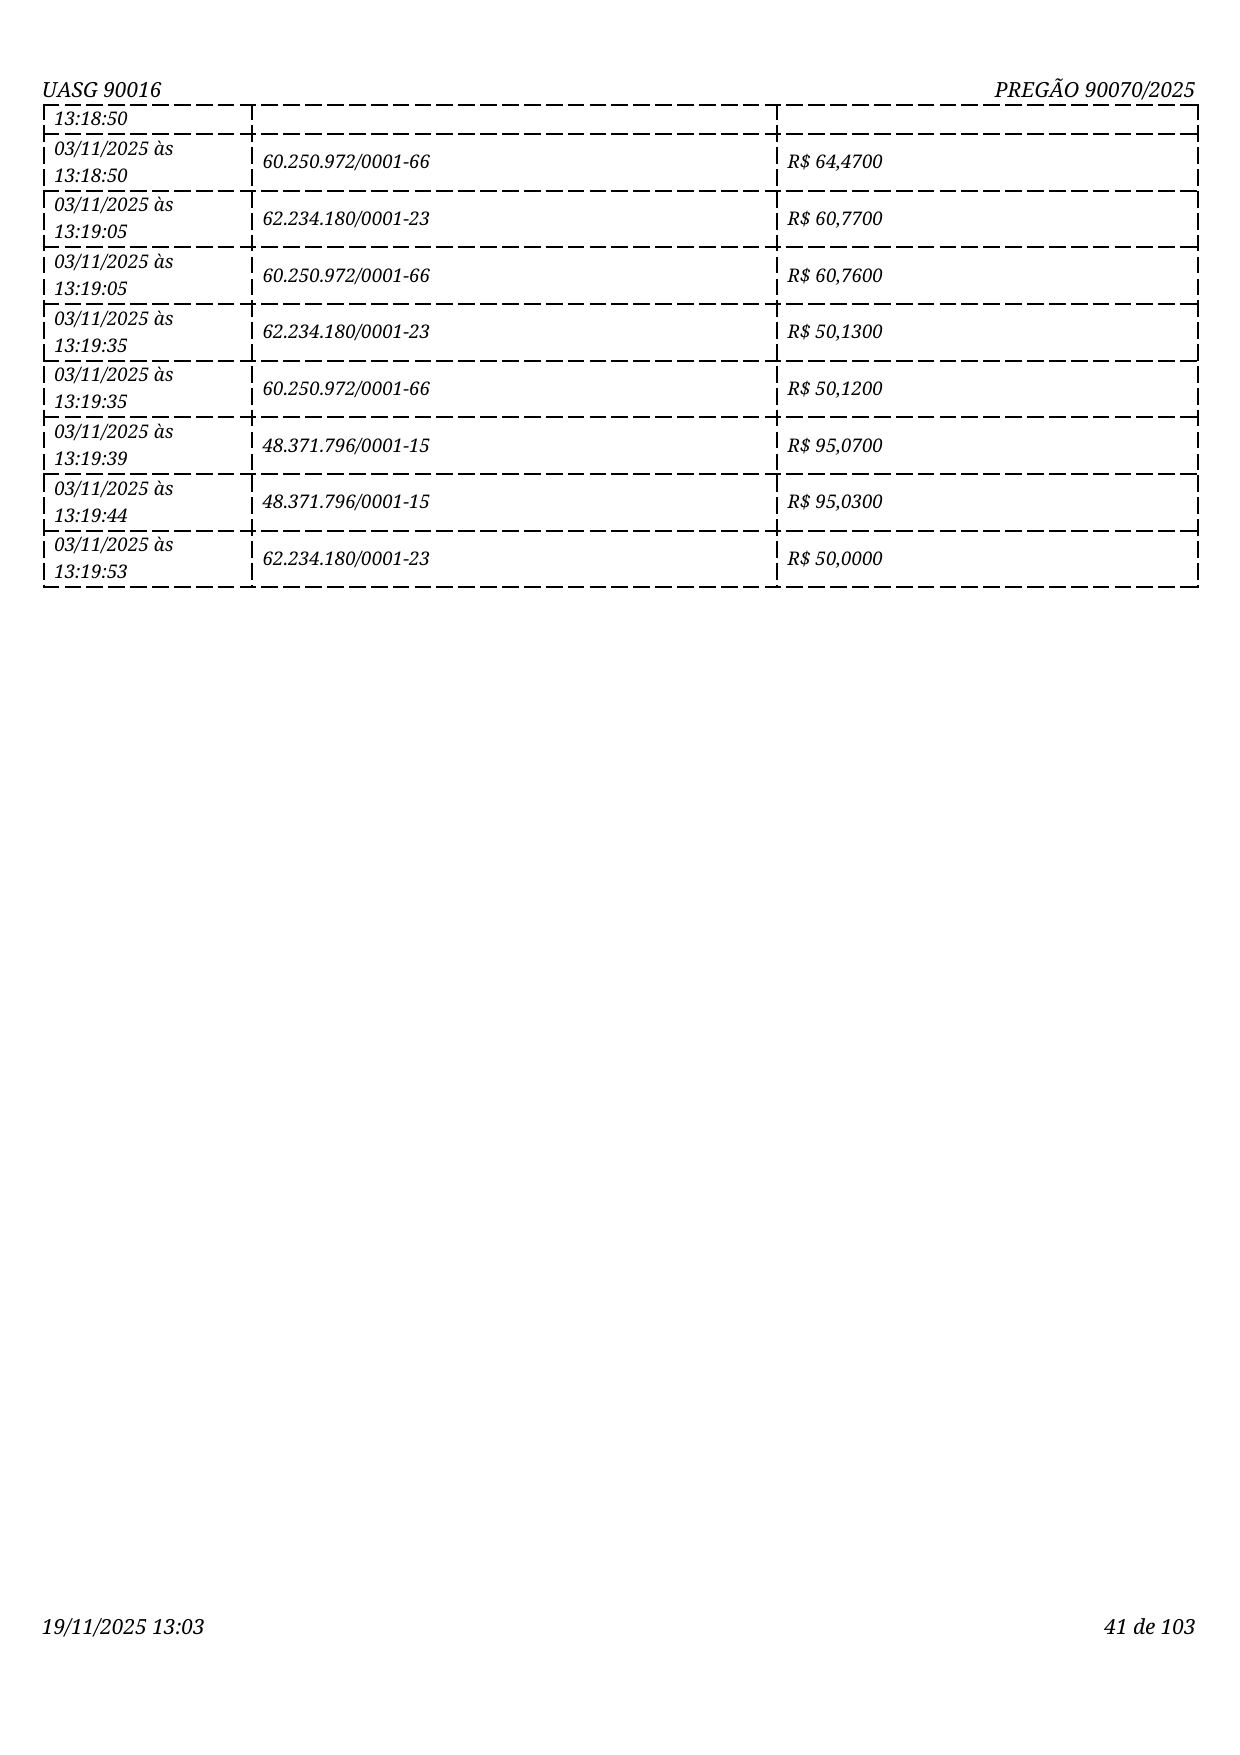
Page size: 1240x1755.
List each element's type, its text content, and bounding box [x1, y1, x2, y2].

table_cell R$ 50,1300 [777, 303, 1198, 359]
table_cell R$ 95,0700 [777, 416, 1198, 473]
table_cell 62.234.180/0001-23 [252, 303, 777, 359]
table_cell R$ 60,7600 [777, 246, 1198, 303]
table_cell 13:18:50 [44, 104, 252, 133]
table_cell R$ 50,1200 [777, 360, 1198, 416]
table_cell 62.234.180/0001-23 [252, 530, 777, 586]
table_cell 60.250.972/0001-66 [252, 246, 777, 303]
table_cell 48.371.796/0001-15 [252, 473, 777, 529]
table_cell [252, 104, 777, 133]
table_cell 03/11/2025 às 13:19:05 [44, 246, 252, 303]
table_cell R$ 95,0300 [777, 473, 1198, 529]
table_cell 48.371.796/0001-15 [252, 416, 777, 473]
table_cell 62.234.180/0001-23 [252, 190, 777, 246]
table_cell R$ 60,7700 [777, 190, 1198, 246]
table_cell 03/11/2025 às 13:19:05 [44, 190, 252, 246]
table_cell 03/11/2025 às 13:19:35 [44, 303, 252, 359]
table_cell R$ 50,0000 [777, 530, 1198, 586]
table_cell 03/11/2025 às 13:18:50 [44, 133, 252, 189]
table_cell 60.250.972/0001-66 [252, 360, 777, 416]
table_cell 60.250.972/0001-66 [252, 133, 777, 189]
table_cell [777, 104, 1198, 133]
table_cell R$ 64,4700 [777, 133, 1198, 189]
table_cell 03/11/2025 às 13:19:53 [44, 530, 252, 586]
table_cell 03/11/2025 às 13:19:35 [44, 360, 252, 416]
table_cell 03/11/2025 às 13:19:39 [44, 416, 252, 473]
table_cell 03/11/2025 às 13:19:44 [44, 473, 252, 529]
